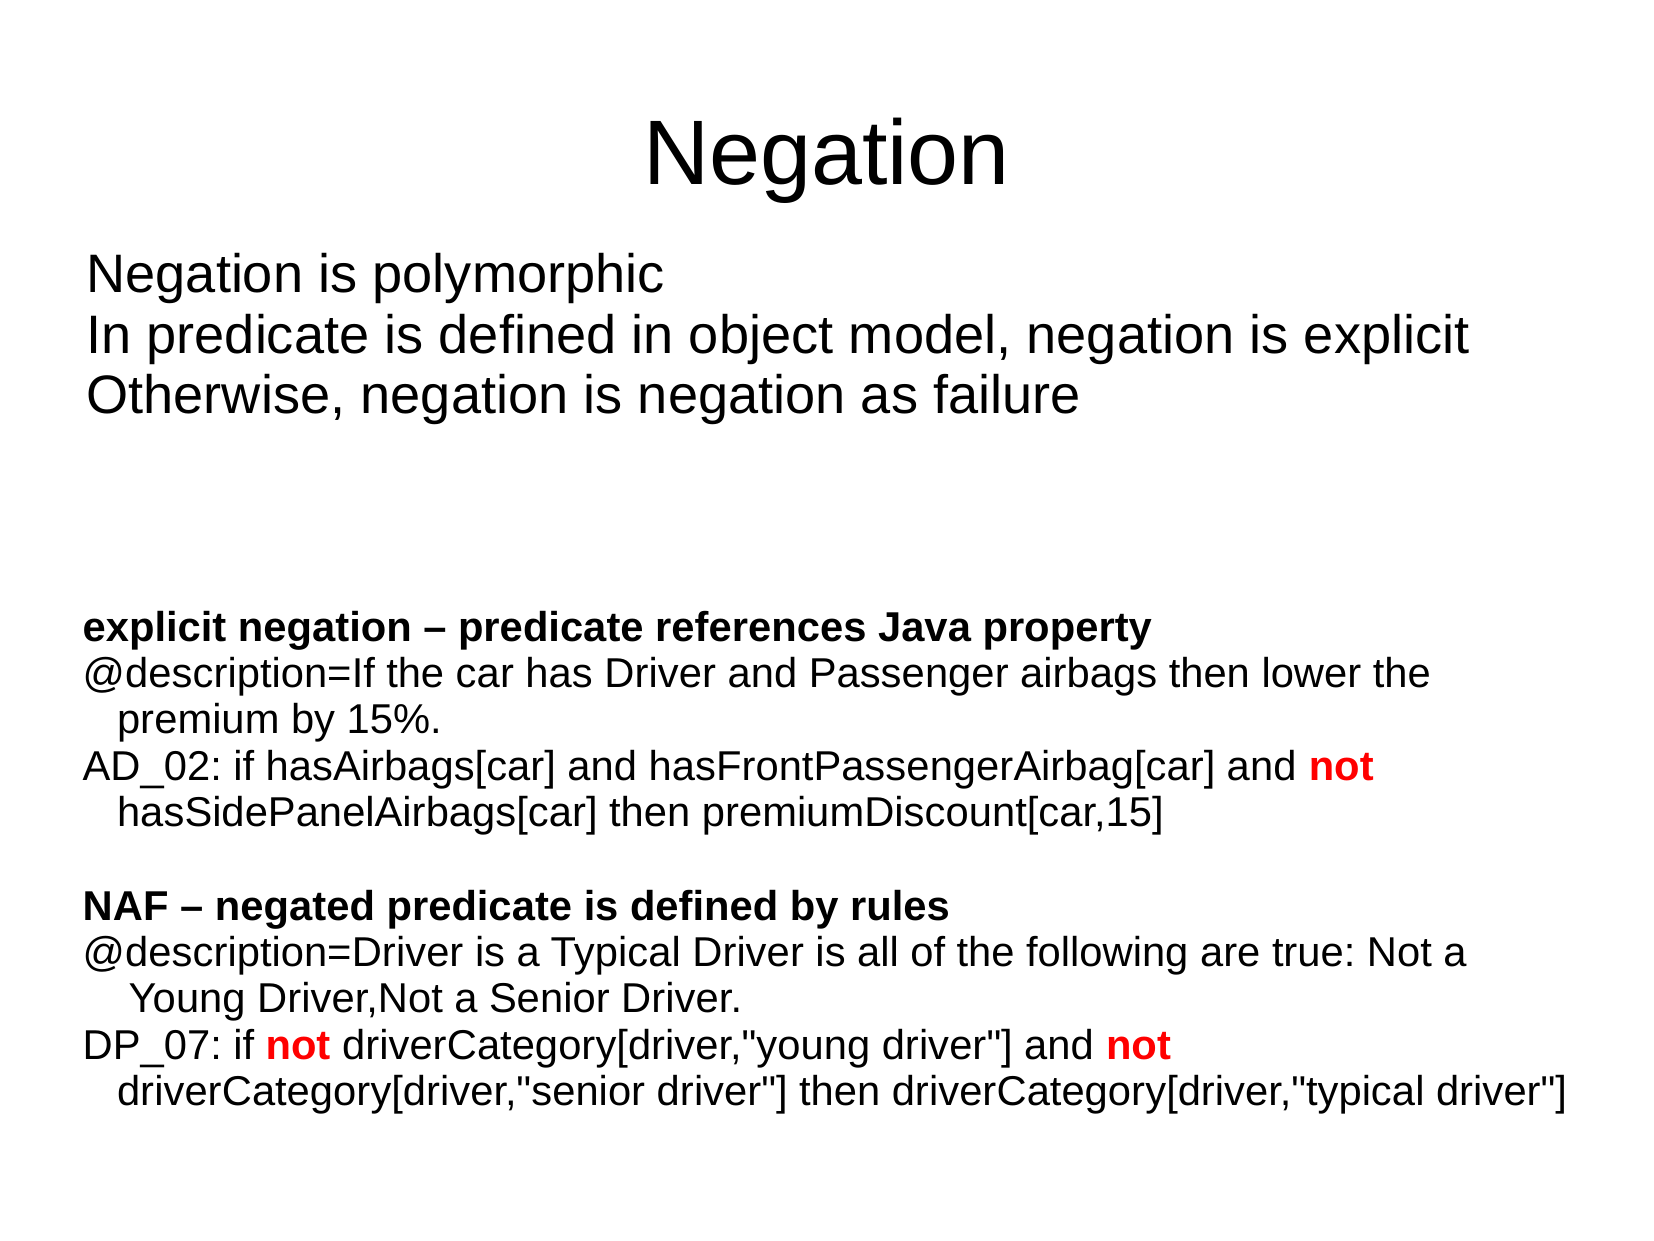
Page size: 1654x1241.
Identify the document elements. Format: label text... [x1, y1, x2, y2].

text_box Negation is polymorphic In predicate is defined in object model, negation is explicit Otherwise, negation is negation as failure [71, 236, 1625, 493]
subtitle explicit negation – predicate references Java property @description=If the car has Driver and Passenger airbags then lower the premium by 15%. AD_02: if hasAirbags[car] and hasFrontPassengerAirbag[car] and not hasSidePanelAirbags[car] then premiumDiscount[car,15] NAF – negated predicate is defined by rules @description=Driver is a Typical Driver is all of the following are true: Not a Young Driver,Not a Senior Driver. DP_07: if not driverCategory[driver,"young driver"] and not driverCategory[driver,"senior driver"] then driverCategory[driver,"typical driver"] [82, 493, 1571, 1241]
title Negation [82, 56, 1571, 236]
